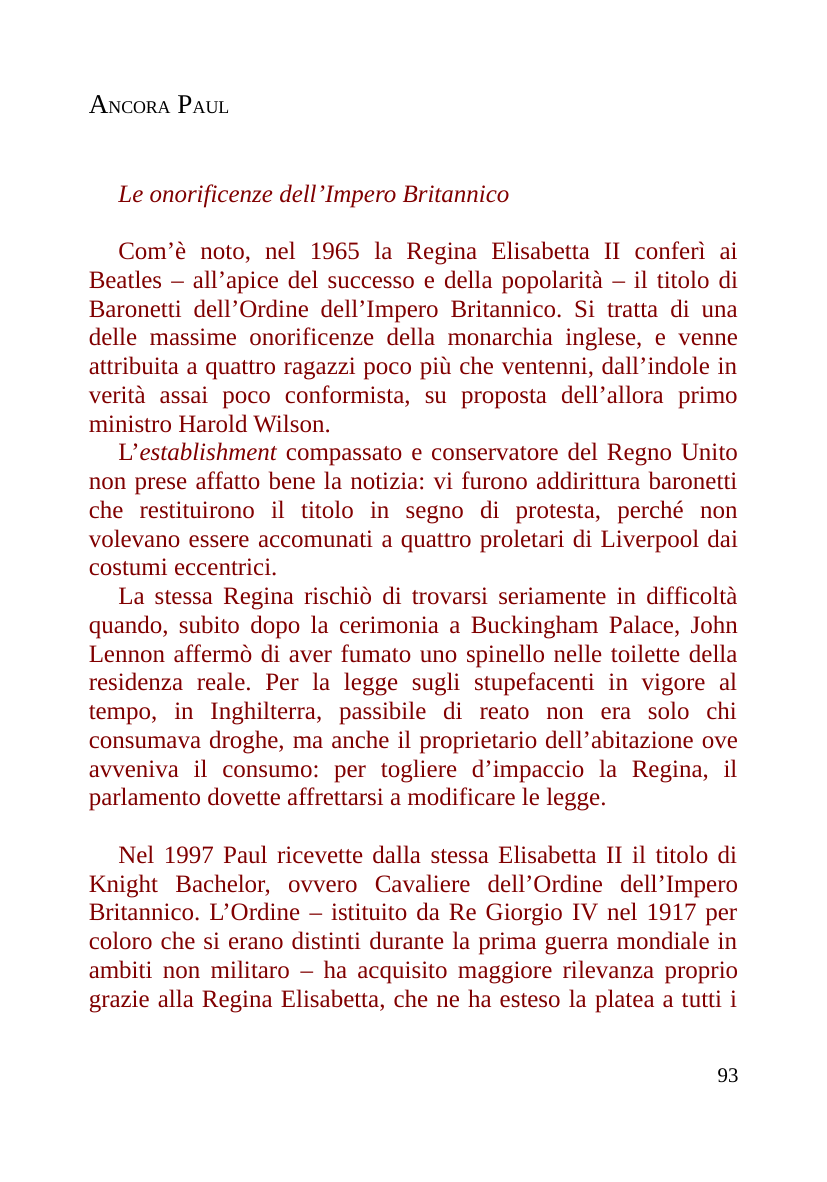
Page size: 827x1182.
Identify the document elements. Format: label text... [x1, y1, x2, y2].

text La stessa Regina rischiò di trovarsi seriamente in difficoltà quando, subito dopo la cerimonia a Buckingham Palace, John Lennon affermò di aver fumato uno spinello nelle toilette della residenza reale. Per la legge sugli stupefacenti in vigore al tempo, in Inghilterra, passibile di reato non era solo chi consumava droghe, ma anche il proprietario dell’abitazione ove avveniva il consumo: per togliere d’impaccio la Regina, il parlamento dovette affrettarsi a modificare le legge. [88, 581, 738, 811]
text Ancora Paul [88, 88, 738, 120]
text Com’è noto, nel 1965 la Regina Elisabetta II conferì ai Beatles – all’apice del successo e della popolarità – il titolo di Baronetti dell’Ordine dell’Impero Britannico. Si tratta di una delle massime onorificenze della monarchia inglese, e venne attribuita a quattro ragazzi poco più che ventenni, dall’indole in verità assai poco conformista, su proposta dell’allora primo ministro Harold Wilson. [88, 236, 738, 437]
text Le onorificenze dell’Impero Britannico [88, 179, 738, 207]
text L’establishment compassato e conservatore del Regno Unito non prese affatto bene la notizia: vi furono addirittura baronetti che restituirono il titolo in segno di protesta, perché non volevano essere accomunati a quattro proletari di Liverpool dai costumi eccentrici. [88, 437, 738, 581]
text Nel 1997 Paul ricevette dalla stessa Elisabetta II il titolo di Knight Bachelor, ovvero Cavaliere dell’Ordine dell’Impero Britannico. L’Ordine – istituito da Re Giorgio IV nel 1917 per coloro che si erano distinti durante la prima guerra mondiale in ambiti non militaro – ha acquisito maggiore rilevanza proprio grazie alla Regina Elisabetta, che ne ha esteso la platea a tutti i [88, 840, 738, 1012]
